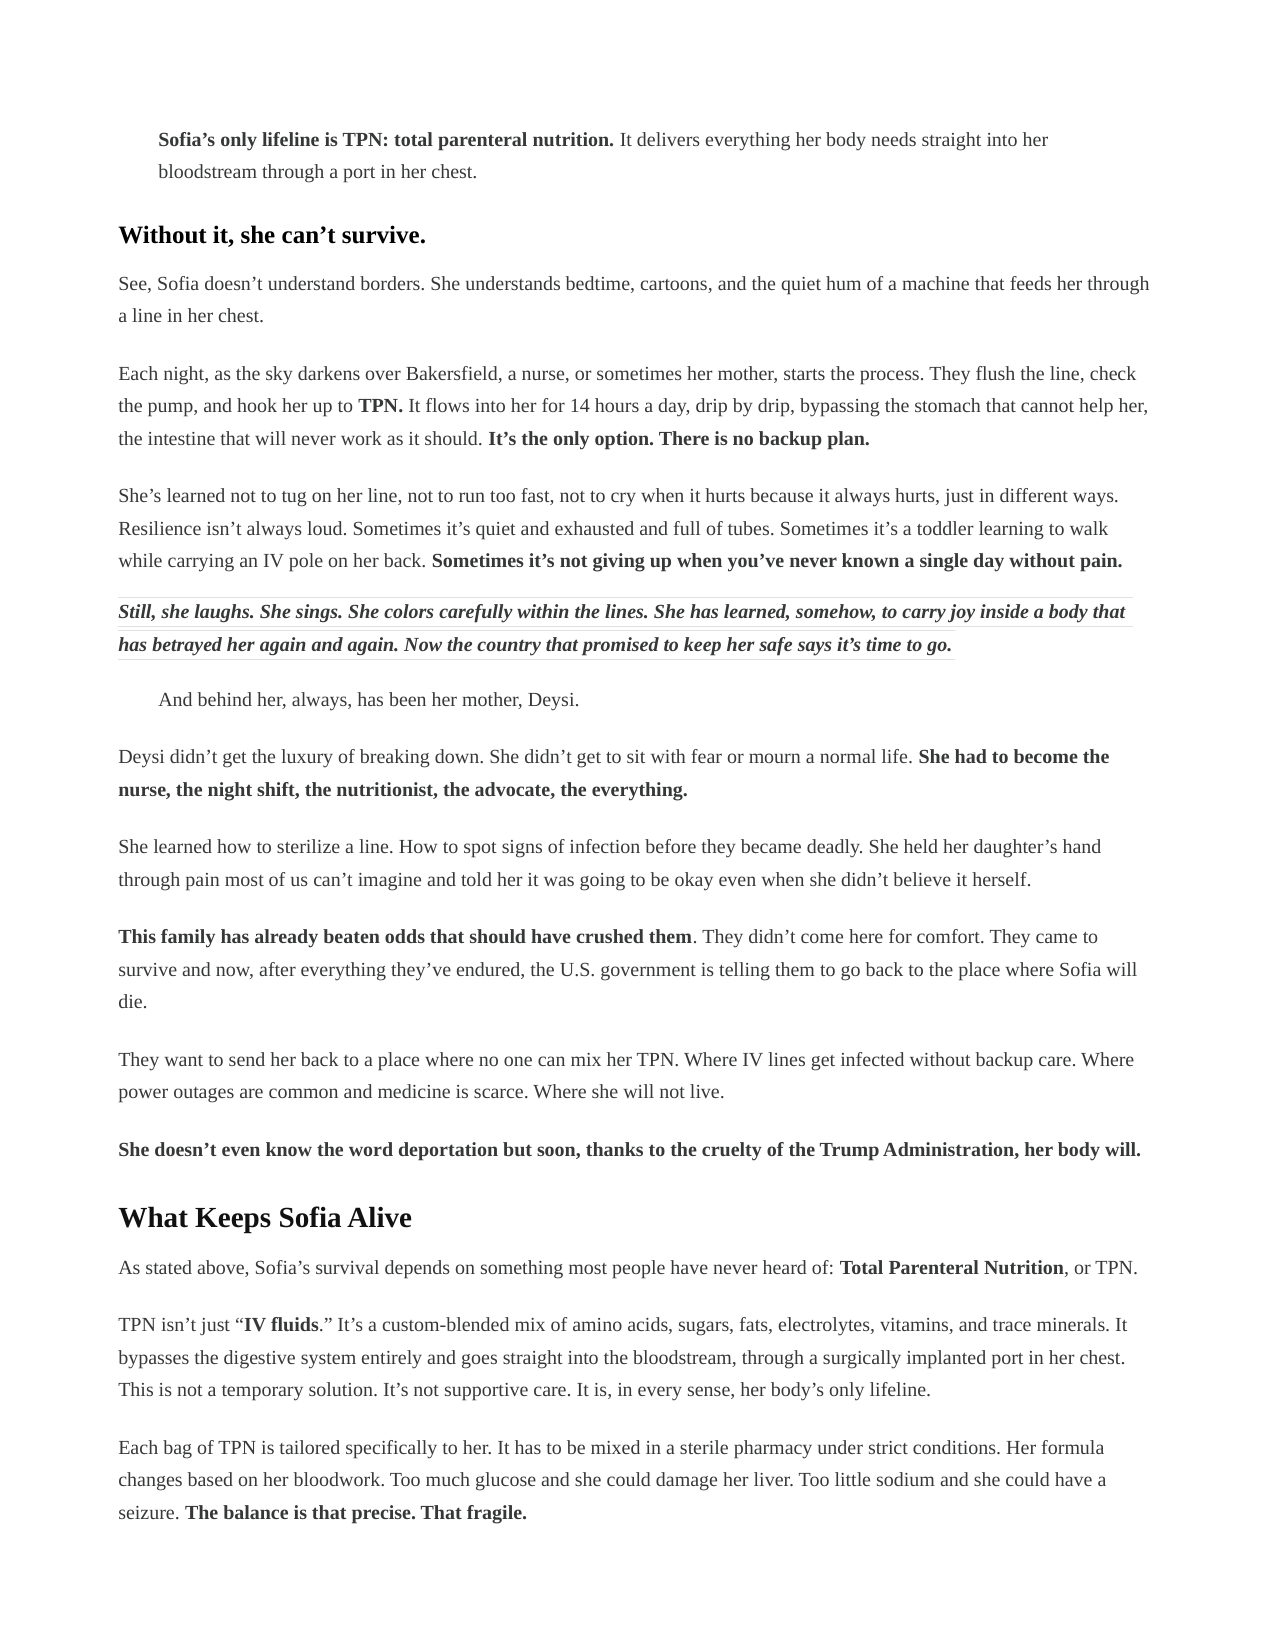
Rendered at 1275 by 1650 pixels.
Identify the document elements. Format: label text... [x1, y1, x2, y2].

text She learned how to sterilize a line. How to spot signs of infection before they became deadly. She held her daughter’s hand through pain most of us can’t imagine and told her it was going to be okay even when she didn’t believe it herself. [118, 826, 1157, 891]
text Each night, as the sky darkens over Bakersfield, a nurse, or sometimes her mother, starts the process. They flush the line, check the pump, and hook her up to TPN. It flows into her for 14 hours a day, drip by drip, bypassing the stomach that cannot help her, the intestine that will never work as it should. It’s the only option. There is no backup plan. [118, 352, 1157, 449]
text And behind her, always, has been her mother, Deysi. [158, 678, 1117, 711]
subtitle Without it, she can’t survive. [118, 221, 1157, 249]
text As stated above, Sofia’s survival depends on something most people have never heard of: Total Parenteral Nutrition, or TPN. [118, 1246, 1157, 1279]
text They want to send her back to a place where no one can mix her TPN. Where IV lines get infected without backup care. Where power outages are common and medicine is scarce. Where she will not live. [118, 1038, 1157, 1103]
subtitle What Keeps Sofia Alive [118, 1200, 1157, 1234]
text See, Sofia doesn’t understand borders. She understands bedtime, cartoons, and the quiet hum of a machine that feeds her through a line in her chest. [118, 262, 1157, 327]
text She’s learned not to tug on her line, not to run too fast, not to cry when it hurts because it always hurts, just in different ways. Resilience isn’t always loud. Sometimes it’s quiet and exhausted and full of tubes. Sometimes it’s a toddler learning to walk while carrying an IV pole on her back. Sometimes it’s not giving up when you’ve never known a single day without pain. [118, 474, 1157, 572]
text Each bag of TPN is tailored specifically to her. It has to be mixed in a sterile pharmacy under strict conditions. Her formula changes based on her bloodwork. Too much glucose and she could damage her liver. Too little sodium and she could have a seizure. The balance is that precise. That fragile. [118, 1426, 1157, 1524]
text Deysi didn’t get the luxury of breaking down. She didn’t get to sit with fear or mourn a normal life. She had to become the nurse, the night shift, the nutritionist, the advocate, the everything. [118, 736, 1157, 801]
text Still, she laughs. She sings. She colors carefully within the lines. She has learned, somehow, to carry joy inside a body that has betrayed her again and again. Now the country that promised to keep her safe says it’s time to go. [118, 597, 1157, 659]
text She doesn’t even know the word deportation but soon, thanks to the cruelty of the Trump Administration, her body will. [118, 1128, 1157, 1161]
text TPN isn’t just “IV fluids.” It’s a custom-blended mix of amino acids, sugars, fats, electrolytes, vitamins, and trace minerals. It bypasses the digestive system entirely and goes straight into the bloodstream, through a surgically implanted port in her chest. This is not a temporary solution. It’s not supportive care. It is, in every sense, her body’s only lifeline. [118, 1304, 1157, 1401]
text Sofia’s only lifeline is TPN: total parenteral nutrition. It delivers everything her body needs straight into her bloodstream through a port in her chest. [158, 118, 1117, 183]
text This family has already beaten odds that should have crushed them. They didn’t come here for comfort. They came to survive and now, after everything they’ve endured, the U.S. government is telling them to go back to the place where Sofia will die. [118, 916, 1157, 1013]
